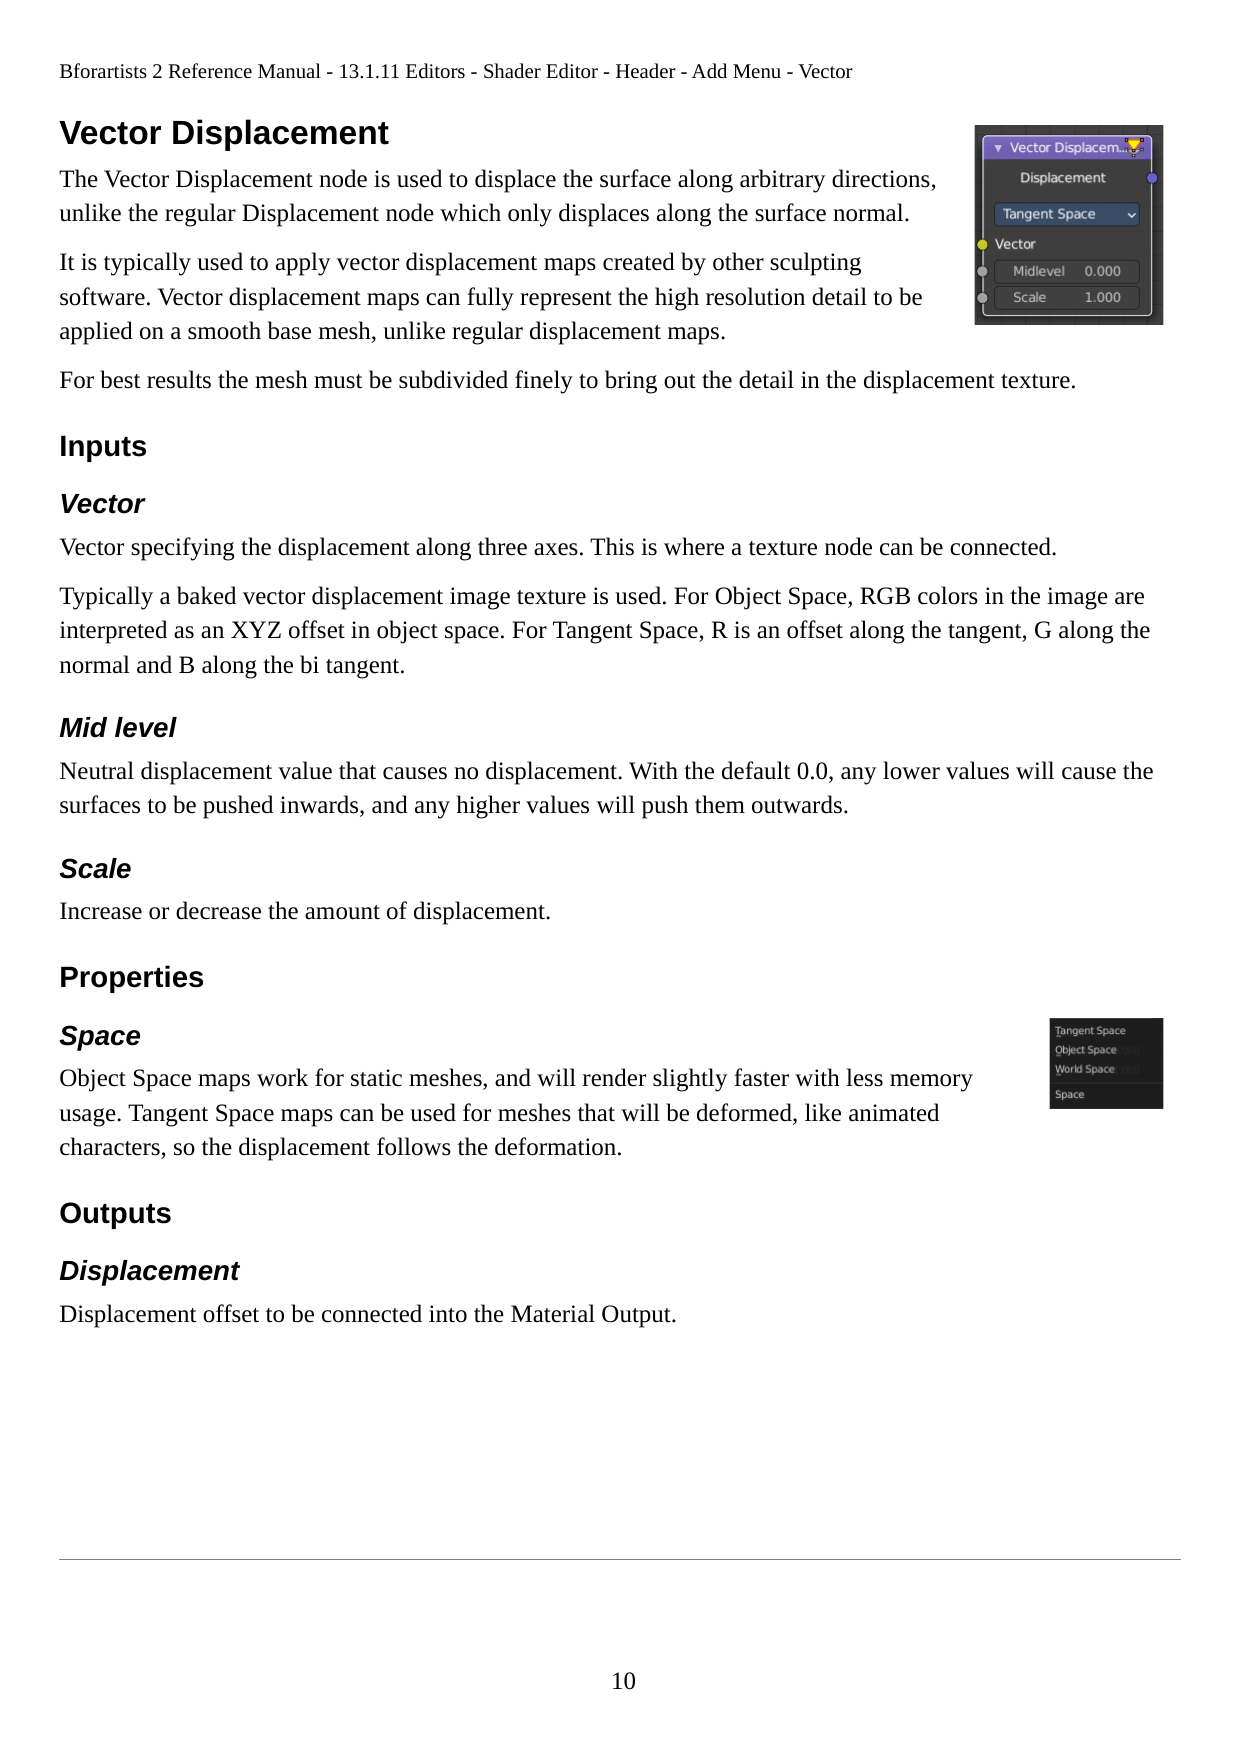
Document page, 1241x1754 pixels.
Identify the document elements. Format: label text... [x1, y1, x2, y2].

picture [1049, 1018, 1164, 1109]
subtitle Space [59, 1019, 1049, 1051]
text The Vector Displacement node is used to displace the surface along arbitrary directions, unlike the regular Displacement node which only displaces along the surface normal. [59, 164, 974, 227]
text Displacement offset to be connected into the Material Output. [59, 1299, 1181, 1328]
text Increase or decrease the amount of displacement. [59, 896, 1181, 925]
text Typically a baked vector displacement image texture is used. For Object Space, RGB colors in the image are interpreted as an XYZ offset in object space. For Tangent Space, R is an offset along the tangent, G along the normal and B along the bi tangent. [59, 581, 1181, 679]
subtitle Inputs [59, 429, 1181, 463]
subtitle Vector Displacement [59, 113, 1181, 151]
subtitle Displacement [59, 1254, 1181, 1286]
text It is typically used to apply vector displacement maps created by other sculpting software. Vector displacement maps can fully represent the high resolution detail to be applied on a smooth base mesh, unlike regular displacement maps. [59, 247, 1181, 345]
picture [974, 125, 1164, 325]
subtitle Properties [59, 960, 1181, 994]
subtitle Mid level [59, 712, 1181, 743]
subtitle Scale [59, 852, 1181, 884]
subtitle [1164, 1019, 1181, 1051]
text For best results the mesh must be subdivided finely to bring out the detail in the displacement texture. [59, 365, 1181, 394]
text Vector specifying the displacement along three axes. This is where a texture node can be connected. [59, 532, 1181, 561]
subtitle Vector [59, 488, 1181, 519]
subtitle Outputs [59, 1196, 1181, 1229]
text Neutral displacement value that causes no displacement. With the default 0.0, any lower values will cause the surfaces to be pushed inwards, and any higher values will push them outwards. [59, 756, 1181, 819]
text Object Space maps work for static meshes, and will render slightly faster with less memory usage. Tangent Space maps can be used for meshes that will be deformed, like animated characters, so the displacement follows the deformation. [59, 1063, 1181, 1161]
